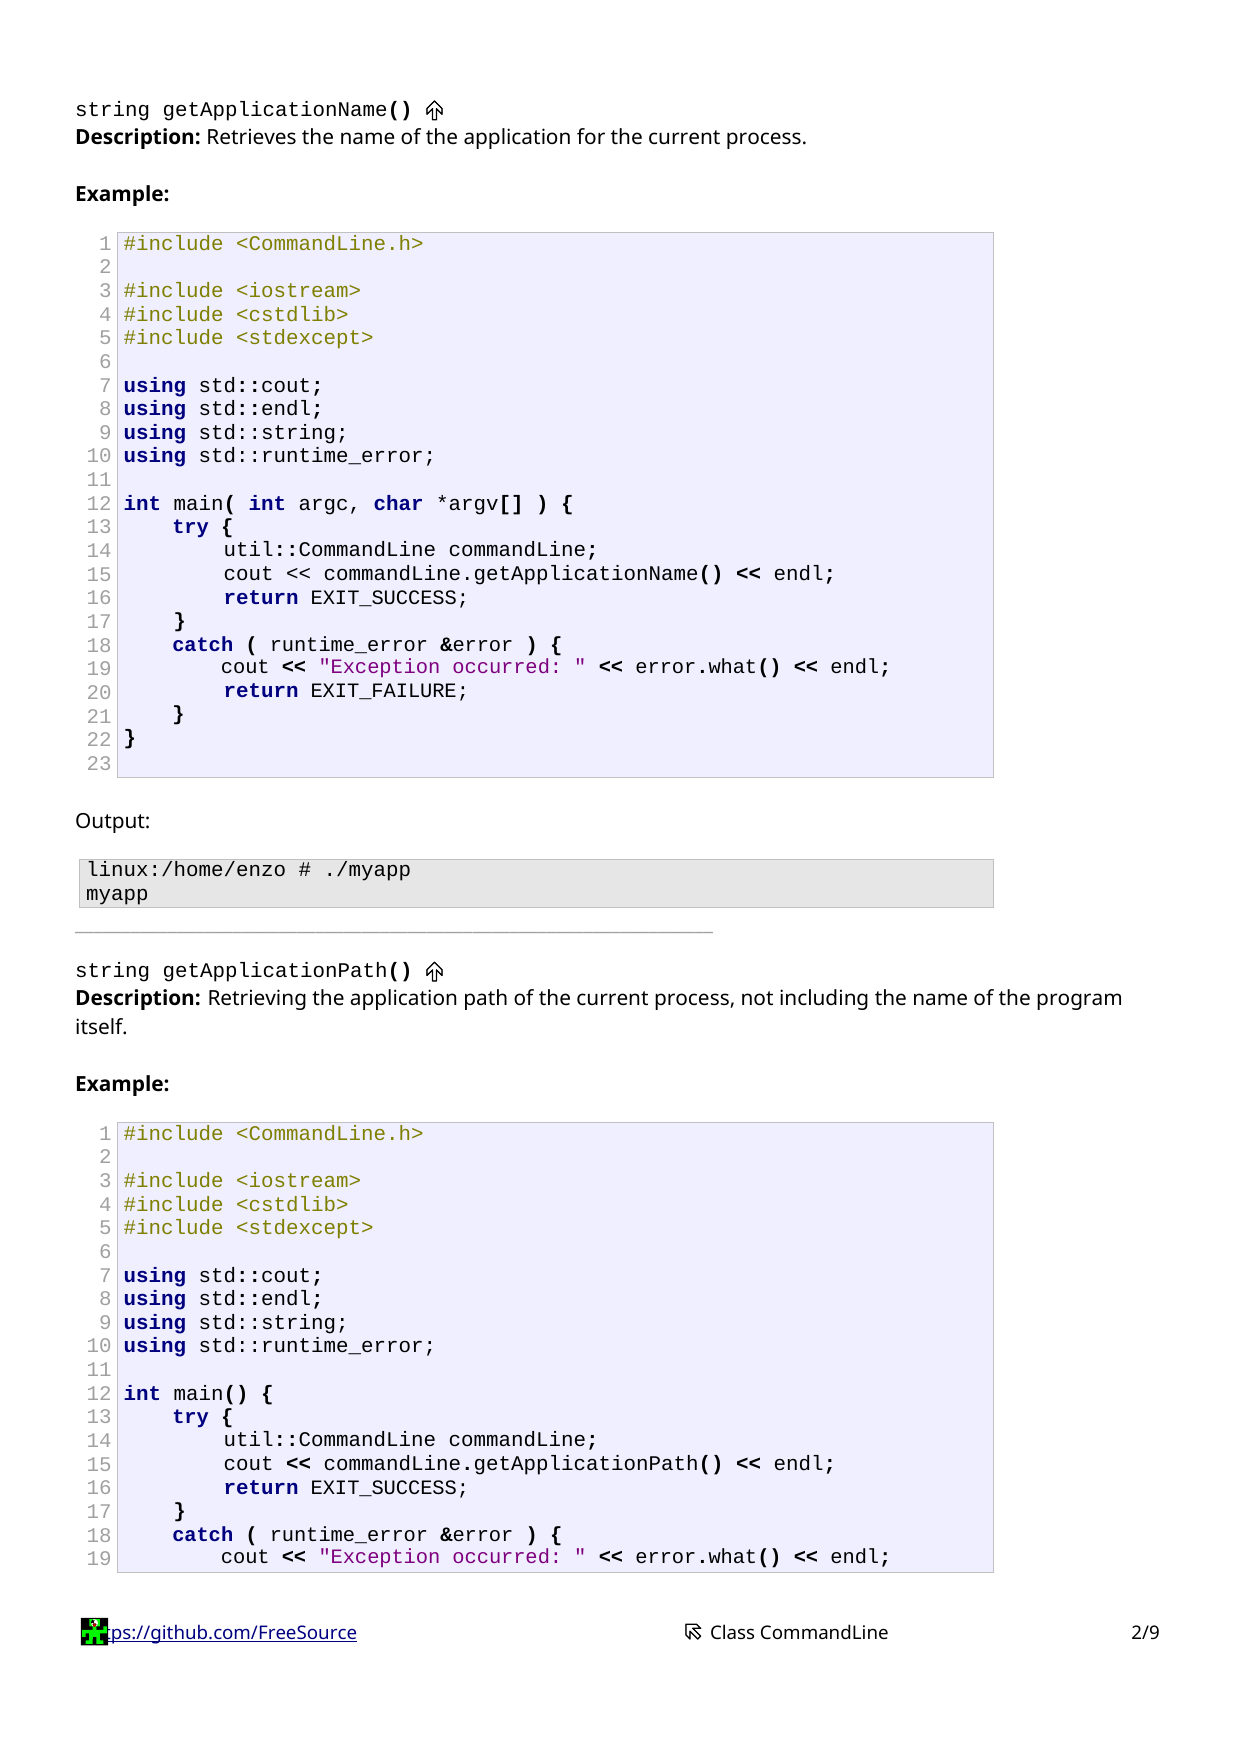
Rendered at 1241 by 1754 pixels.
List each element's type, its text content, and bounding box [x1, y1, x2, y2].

text Description: Retrieves the name of the application for the current process. [75, 122, 1165, 151]
table_header #include <CommandLine.h> #include <iostream> #include <cstdlib> #include <stdexcept> using std::cout; using std::endl; using std::string; using std::runtime_error; int main() { try { util::CommandLine commandLine; cout << commandLine.getApplicationPath() << endl; return EXIT_SUCCESS; } catch ( runtime_error &error ) { cout << "Exception occurred: " << error.what() << endl; [118, 1123, 993, 1572]
text string getApplicationPath()  [75, 936, 1165, 983]
text Example: [75, 179, 1165, 232]
table_header 1 2 3 4 5 6 7 8 9 10 11 12 13 14 15 16 17 18 19 [80, 1122, 117, 1572]
text string getApplicationName()  [75, 99, 1165, 122]
text Output: [75, 806, 1165, 835]
text Description: Retrieving the application path of the current process, not including the name of the program itself. [75, 983, 1165, 1069]
text Example: [75, 1069, 1165, 1122]
table_header linux:/home/enzo # ./myapp myapp [80, 860, 993, 907]
table_header #include <CommandLine.h> #include <iostream> #include <cstdlib> #include <stdexcept> using std::cout; using std::endl; using std::string; using std::runtime_error; int main( int argc, char *argv[] ) { try { util::CommandLine commandLine; cout << commandLine.getApplicationName() << endl; return EXIT_SUCCESS; } catch ( runtime_error &error ) { cout << "Exception occurred: " << error.what() << endl; return EXIT_FAILURE; } } [118, 233, 993, 777]
text _____________________________________________________________________ [75, 908, 1165, 936]
table_header 1 2 3 4 5 6 7 8 9 10 11 12 13 14 15 16 17 18 19 20 21 22 23 [80, 232, 117, 777]
